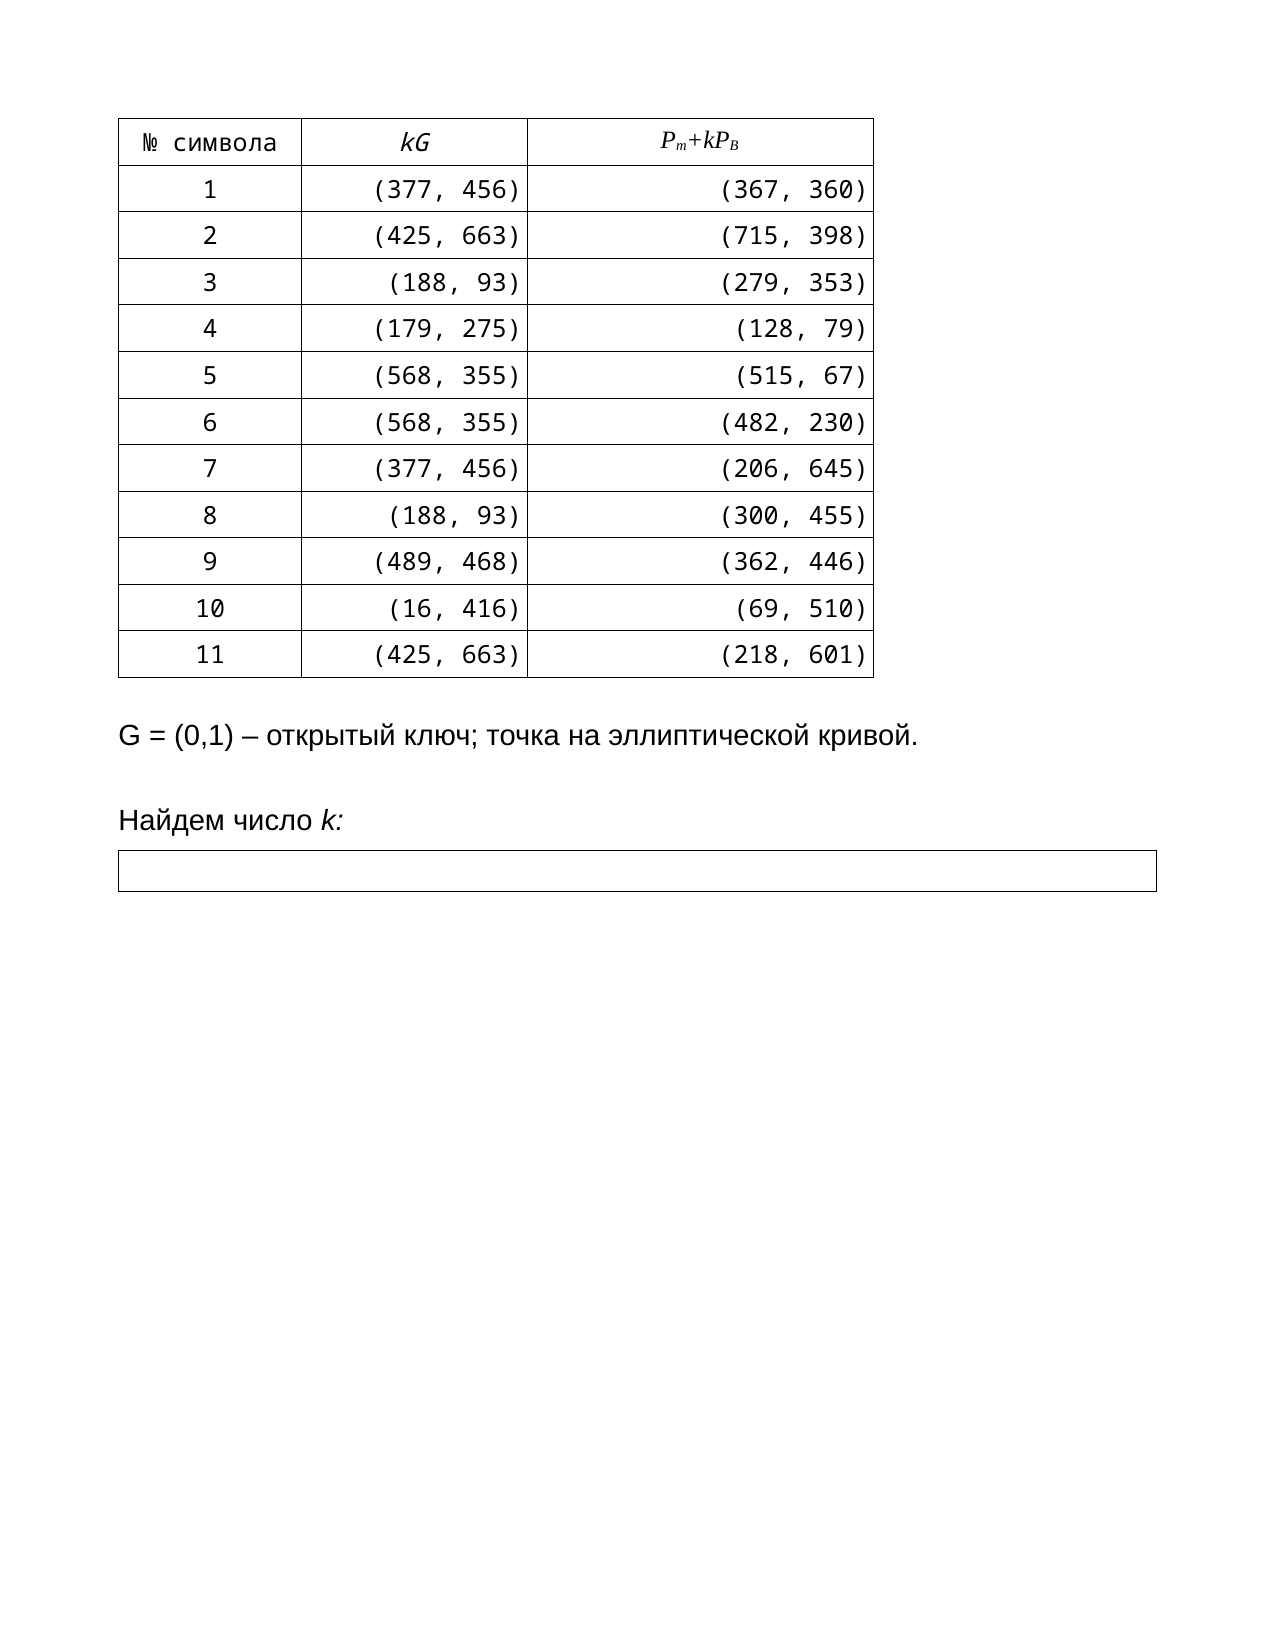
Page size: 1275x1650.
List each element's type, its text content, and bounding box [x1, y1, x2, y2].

table_cell 2 [119, 212, 301, 258]
text Найдем число k: [118, 803, 1157, 837]
table_header kG [302, 119, 527, 165]
table_cell 7 [119, 445, 301, 491]
table_cell 1 [119, 166, 301, 211]
table_cell (179, 275) [302, 305, 527, 351]
table_cell (489, 468) [302, 538, 527, 584]
table_cell (300, 455) [528, 492, 873, 537]
table_cell (362, 446) [528, 538, 873, 584]
table_cell (188, 93) [302, 259, 527, 304]
table_cell (568, 355) [302, 352, 527, 397]
table_cell 10 [119, 585, 301, 630]
table_cell (425, 663) [302, 631, 527, 677]
table_cell (482, 230) [528, 399, 873, 444]
table_cell 8 [119, 492, 301, 537]
table_cell 5 [119, 352, 301, 397]
table_cell (16, 416) [302, 585, 527, 630]
table_cell (568, 355) [302, 399, 527, 444]
table_header [119, 851, 1156, 891]
table_cell 4 [119, 305, 301, 351]
table_cell (515, 67) [528, 352, 873, 397]
table_cell (279, 353) [528, 259, 873, 304]
table_header № символа [119, 119, 301, 165]
text G = (0,1) – открытый ключ; точка на эллиптической кривой. [118, 717, 1157, 751]
table_cell 9 [119, 538, 301, 584]
table_cell 11 [119, 631, 301, 677]
table_cell 3 [119, 259, 301, 304]
table_cell (367, 360) [528, 166, 873, 211]
table_cell (218, 601) [528, 631, 873, 677]
table_cell (377, 456) [302, 445, 527, 491]
table_cell (206, 645) [528, 445, 873, 491]
table_cell 6 [119, 399, 301, 444]
table_cell (69, 510) [528, 585, 873, 630]
table_cell (425, 663) [302, 212, 527, 258]
table_cell (377, 456) [302, 166, 527, 211]
table_header Pm+kPB [528, 119, 873, 165]
table_cell (128, 79) [528, 305, 873, 351]
table_cell (715, 398) [528, 212, 873, 258]
table_cell (188, 93) [302, 492, 527, 537]
